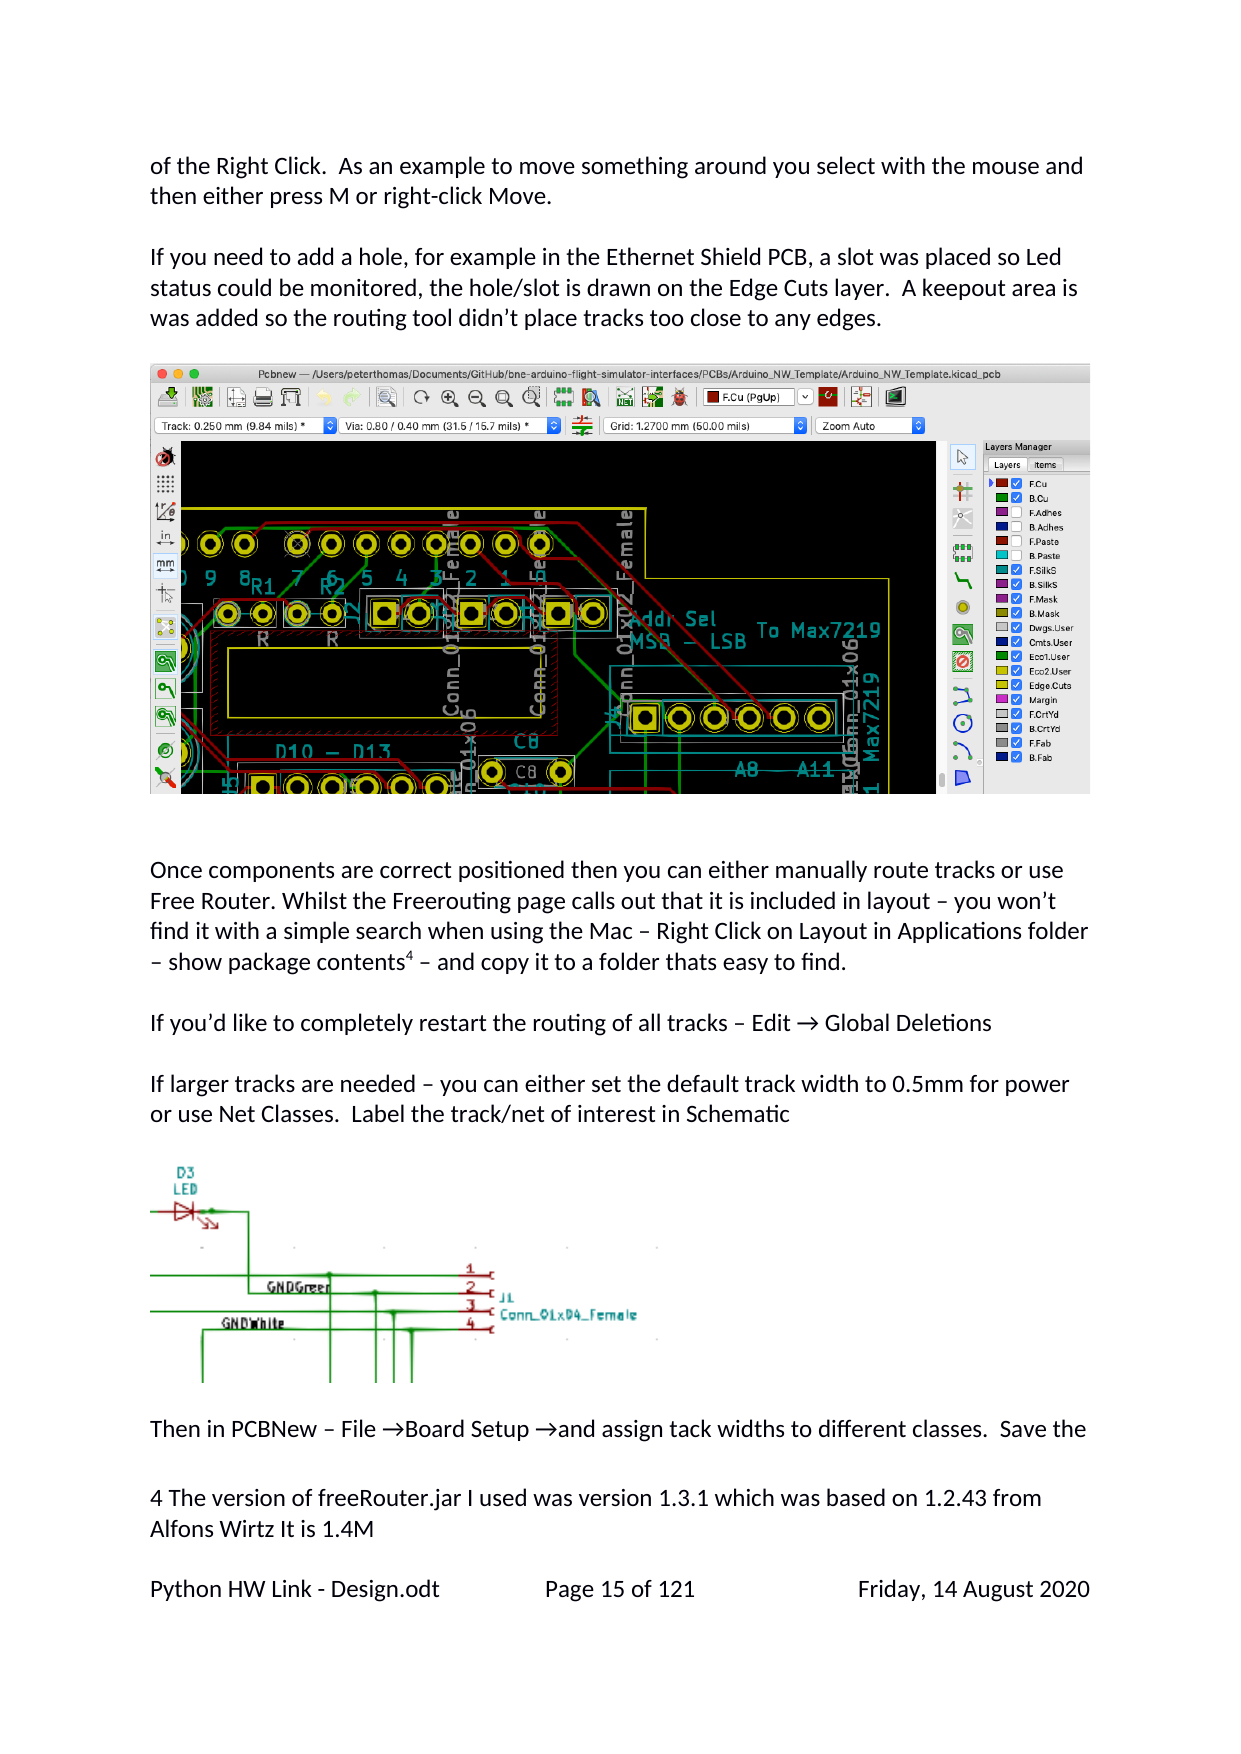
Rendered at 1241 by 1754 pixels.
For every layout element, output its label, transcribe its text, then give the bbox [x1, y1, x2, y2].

text The version of freeRouter.jar I used was version 1.3.1 which was based on 1.2.43 from Alfons Wirtz It is 1.4M [150, 1482, 1090, 1543]
text of the Right Click. As an example to move something around you select with the mouse and then either press M or right-click Move. [150, 150, 1090, 211]
text If you need to add a hole, for example in the Ethernet Shield PCB, a slot was placed so Led status could be monitored, the hole/slot is drawn on the Edge Cuts layer. A keepout area is was added so the routing tool didn’t place tracks too close to any edges. [150, 242, 1090, 333]
picture [150, 363, 1091, 794]
text If you’d like to completely restart the routing of all tracks – Edit → Global Deletions [150, 1007, 1090, 1038]
text Then in PCBNew – File →Board Setup →and assign tack widths to different classes. Save the [150, 1413, 1090, 1444]
text If larger tracks are needed – you can either set the default track width to 0.5mm for power or use Net Classes. Label the track/net of interest in Schematic [150, 1068, 1090, 1129]
text Once components are correct positioned then you can either manually route tracks or use Free Router. Whilst the Freerouting page calls out that it is included in layout – you won’t find it with a simple search when using the Mac – Right Click on Layout in Applications folder – show package contents – and copy it to a folder thats easy to find. [150, 854, 1090, 977]
picture [150, 1159, 675, 1383]
